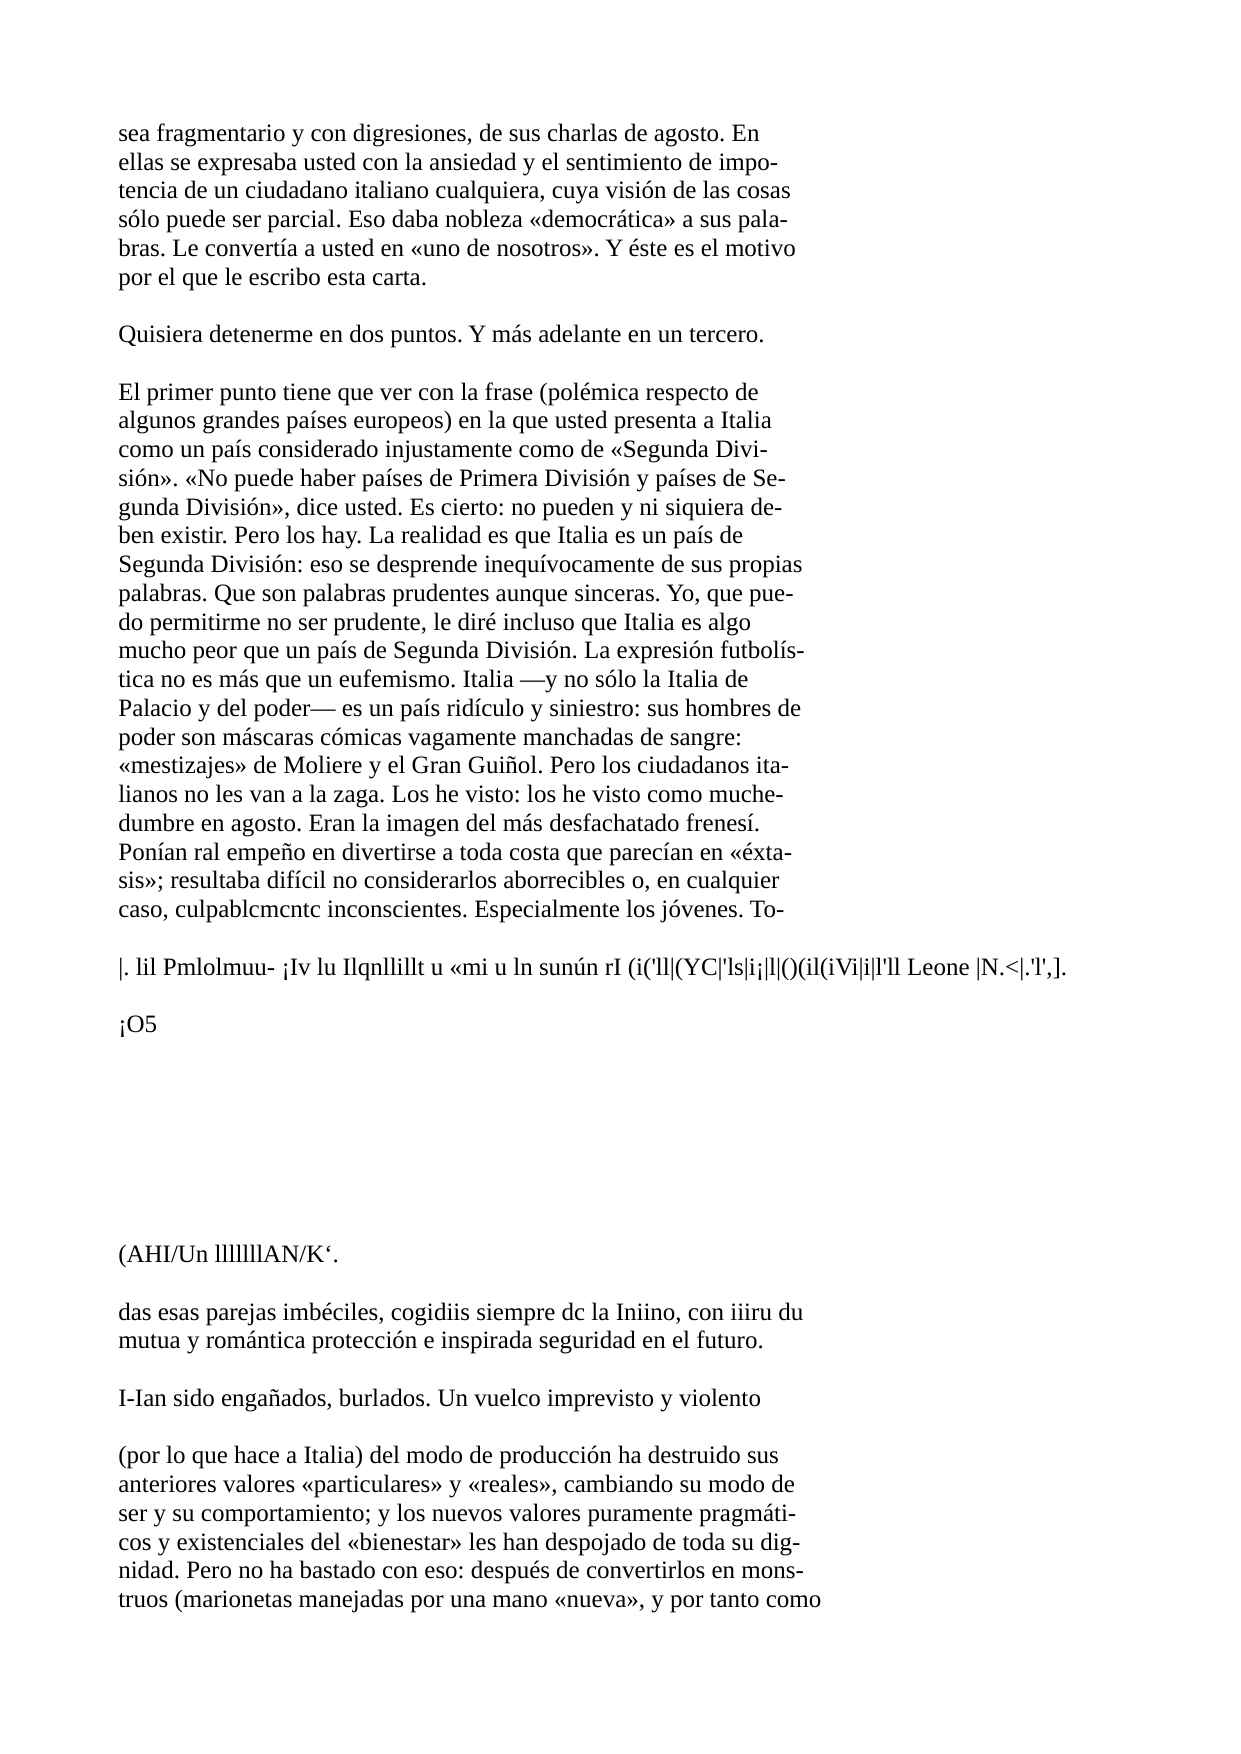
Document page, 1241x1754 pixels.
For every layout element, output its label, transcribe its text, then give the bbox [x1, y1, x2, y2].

text mucho peor que un país de Segunda División. La expresión futbolís- [118, 636, 1122, 664]
text |. lil Pmlolmuu- ¡Iv lu Ilqnllillt u «mi u ln sunún rI (i('ll|(YC|'ls|i¡|l|()(il(iVi|i|l'll Leone |N.<|.'l',]. [118, 952, 1122, 981]
text poder son máscaras cómicas vagamente manchadas de sangre: [118, 722, 1122, 751]
text I-Ian sido engañados, burlados. Un vuelco imprevisto y violento [118, 1383, 1122, 1412]
text mutua y romántica protección e inspirada seguridad en el futuro. [118, 1326, 1122, 1354]
text ellas se expresaba usted con la ansiedad y el sentimiento de impo- [118, 147, 1122, 176]
text ser y su comportamiento; y los nuevos valores puramente pragmáti- [118, 1498, 1122, 1527]
text Ponían ral empeño en divertirse a toda costa que parecían en «éxta- [118, 837, 1122, 866]
text sea fragmentario y con digresiones, de sus charlas de agosto. En [118, 118, 1122, 147]
text El primer punto tiene que ver con la frase (polémica respecto de [118, 377, 1122, 406]
text Palacio y del poder— es un país ridículo y siniestro: sus hombres de [118, 693, 1122, 722]
text gunda División», dice usted. Es cierto: no pueden y ni siquiera de- [118, 492, 1122, 521]
text por el que le escribo esta carta. [118, 262, 1122, 291]
text tica no es más que un eufemismo. Italia —y no sólo la Italia de [118, 664, 1122, 693]
text ¡O5 [118, 1009, 1122, 1038]
text «mestizajes» de Moliere y el Gran Guiñol. Pero los ciudadanos ita- [118, 751, 1122, 779]
text caso, culpablcmcntc inconscientes. Especialmente los jóvenes. To- [118, 894, 1122, 923]
text bras. Le convertía a usted en «uno de nosotros». Y éste es el motivo [118, 233, 1122, 262]
text cos y existenciales del «bienestar» les han despojado de toda su dig- [118, 1527, 1122, 1556]
text (por lo que hace a Italia) del modo de producción ha destruido sus [118, 1441, 1122, 1469]
text palabras. Que son palabras prudentes aunque sinceras. Yo, que pue- [118, 578, 1122, 607]
text do permitirme no ser prudente, le diré incluso que Italia es algo [118, 607, 1122, 636]
text sión». «No puede haber países de Primera División y países de Se- [118, 463, 1122, 492]
text truos (marionetas manejadas por una mano «nueva», y por tanto como [118, 1584, 1122, 1613]
text Segunda División: eso se desprende inequívocamente de sus propias [118, 549, 1122, 578]
text como un país considerado injustamente como de «Segunda Divi- [118, 434, 1122, 463]
text algunos grandes países europeos) en la que usted presenta a Italia [118, 406, 1122, 434]
text das esas parejas imbéciles, cogidiis siempre dc la Iniino, con iiiru du [118, 1297, 1122, 1326]
text nidad. Pero no ha bastado con eso: después de convertirlos en mons- [118, 1556, 1122, 1584]
text Quisiera detenerme en dos puntos. Y más adelante en un tercero. [118, 319, 1122, 348]
text sólo puede ser parcial. Eso daba nobleza «democrática» a sus pala- [118, 204, 1122, 233]
text ben existir. Pero los hay. La realidad es que Italia es un país de [118, 521, 1122, 549]
text (AHI/Un lllllllAN/K‘. [118, 1239, 1122, 1268]
text sis»; resultaba difícil no considerarlos aborrecibles o, en cualquier [118, 866, 1122, 894]
text tencia de un ciudadano italiano cualquiera, cuya visión de las cosas [118, 176, 1122, 204]
text anteriores valores «particulares» y «reales», cambiando su modo de [118, 1469, 1122, 1498]
text dumbre en agosto. Eran la imagen del más desfachatado frenesí. [118, 808, 1122, 837]
text lianos no les van a la zaga. Los he visto: los he visto como muche- [118, 779, 1122, 808]
